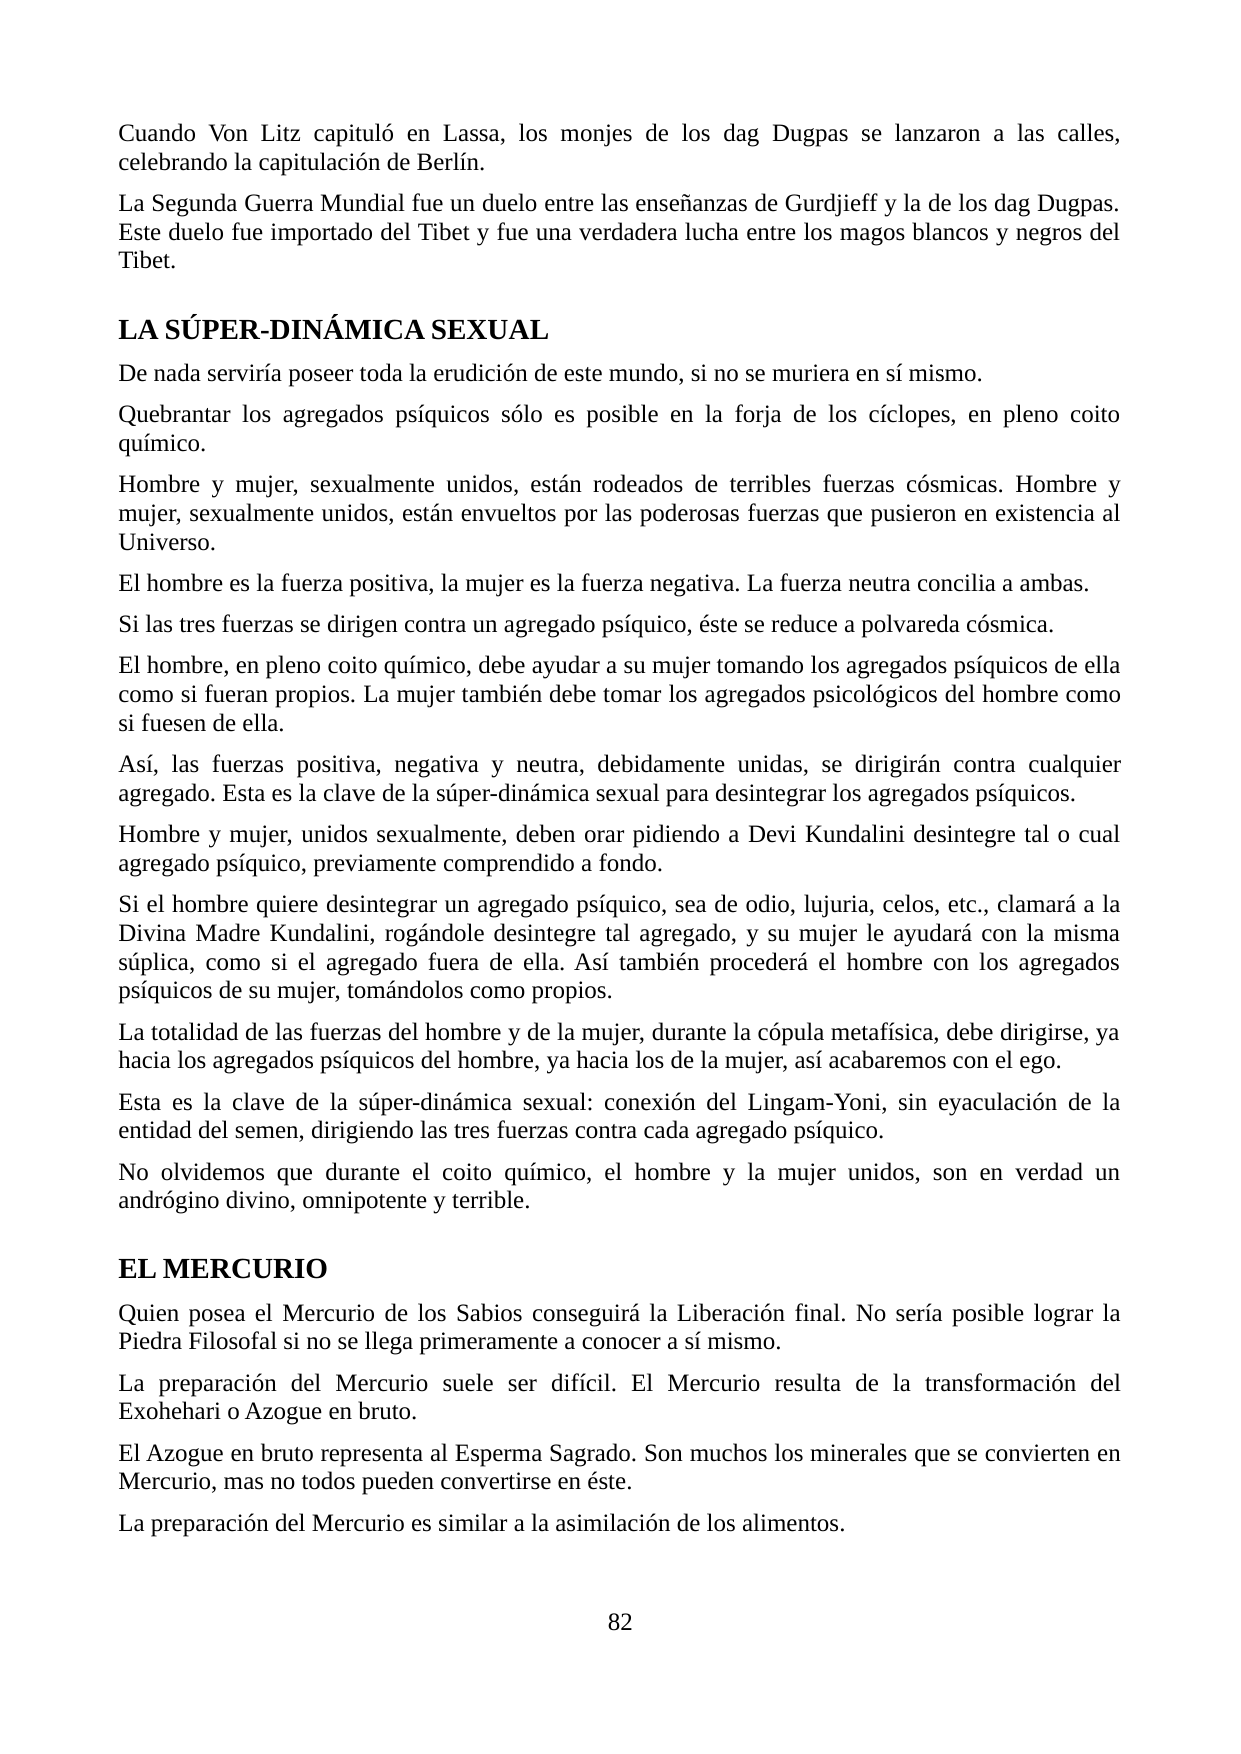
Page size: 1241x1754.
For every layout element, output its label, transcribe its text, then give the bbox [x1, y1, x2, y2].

subtitle EL MERCURIO [118, 1252, 1122, 1285]
text Hombre y mujer, sexualmente unidos, están rodeados de terribles fuerzas cósmicas. Hombre y mujer, sexualmente unidos, están envueltos por las poderosas fuerzas que pusieron en existencia al Universo. [118, 469, 1122, 555]
text No olvidemos que durante el coito químico, el hombre y la mujer unidos, son en verdad un andrógino divino, omnipotente y terrible. [118, 1157, 1122, 1214]
text Quien posea el Mercurio de los Sabios conseguirá la Liberación final. No sería posible lograr la Piedra Filosofal si no se llega primeramente a conocer a sí mismo. [118, 1298, 1122, 1355]
text Quebrantar los agregados psíquicos sólo es posible en la forja de los cíclopes, en pleno coito químico. [118, 399, 1122, 457]
text Hombre y mujer, unidos sexualmente, deben orar pidiendo a Devi Kundalini desintegre tal o cual agregado psíquico, previamente comprendido a fondo. [118, 819, 1122, 877]
text La Segunda Guerra Mundial fue un duelo entre las enseñanzas de Gurdjieff y la de los dag Dugpas. Este duelo fue importado del Tibet y fue una verdadera lucha entre los magos blancos y negros del Tibet. [118, 188, 1122, 274]
text El hombre es la fuerza positiva, la mujer es la fuerza negativa. La fuerza neutra concilia a ambas. [118, 568, 1122, 597]
text La totalidad de las fuerzas del hombre y de la mujer, durante la cópula metafísica, debe dirigirse, ya hacia los agregados psíquicos del hombre, ya hacia los de la mujer, así acabaremos con el ego. [118, 1017, 1122, 1074]
text Esta es la clave de la súper-dinámica sexual: conexión del Lingam-Yoni, sin eyaculación de la entidad del semen, dirigiendo las tres fuerzas contra cada agregado psíquico. [118, 1087, 1122, 1144]
subtitle LA SÚPER-DINÁMICA SEXUAL [118, 312, 1122, 345]
text Si el hombre quiere desintegrar un agregado psíquico, sea de odio, lujuria, celos, etc., clamará a la Divina Madre Kundalini, rogándole desintegre tal agregado, y su mujer le ayudará con la misma súplica, como si el agregado fuera de ella. Así también procederá el hombre con los agregados psíquicos de su mujer, tomándolos como propios. [118, 889, 1122, 1004]
text De nada serviría poseer toda la erudición de este mundo, si no se muriera en sí mismo. [118, 358, 1122, 387]
text Si las tres fuerzas se dirigen contra un agregado psíquico, éste se reduce a polvareda cósmica. [118, 609, 1122, 638]
text El Azogue en bruto representa al Esperma Sagrado. Son muchos los minerales que se convierten en Mercurio, mas no todos pueden convertirse en éste. [118, 1438, 1122, 1495]
text Cuando Von Litz capituló en Lassa, los monjes de los dag Dugpas se lanzaron a las calles, celebrando la capitulación de Berlín. [118, 118, 1122, 176]
text Así, las fuerzas positiva, negativa y neutra, debidamente unidas, se dirigirán contra cualquier agregado. Esta es la clave de la súper-dinámica sexual para desintegrar los agregados psíquicos. [118, 749, 1122, 807]
text La preparación del Mercurio es similar a la asimilación de los alimentos. [118, 1508, 1122, 1536]
text El hombre, en pleno coito químico, debe ayudar a su mujer tomando los agregados psíquicos de ella como si fueran propios. La mujer también debe tomar los agregados psicológicos del hombre como si fuesen de ella. [118, 650, 1122, 737]
text La preparación del Mercurio suele ser difícil. El Mercurio resulta de la transformación del Exohehari o Azogue en bruto. [118, 1368, 1122, 1425]
